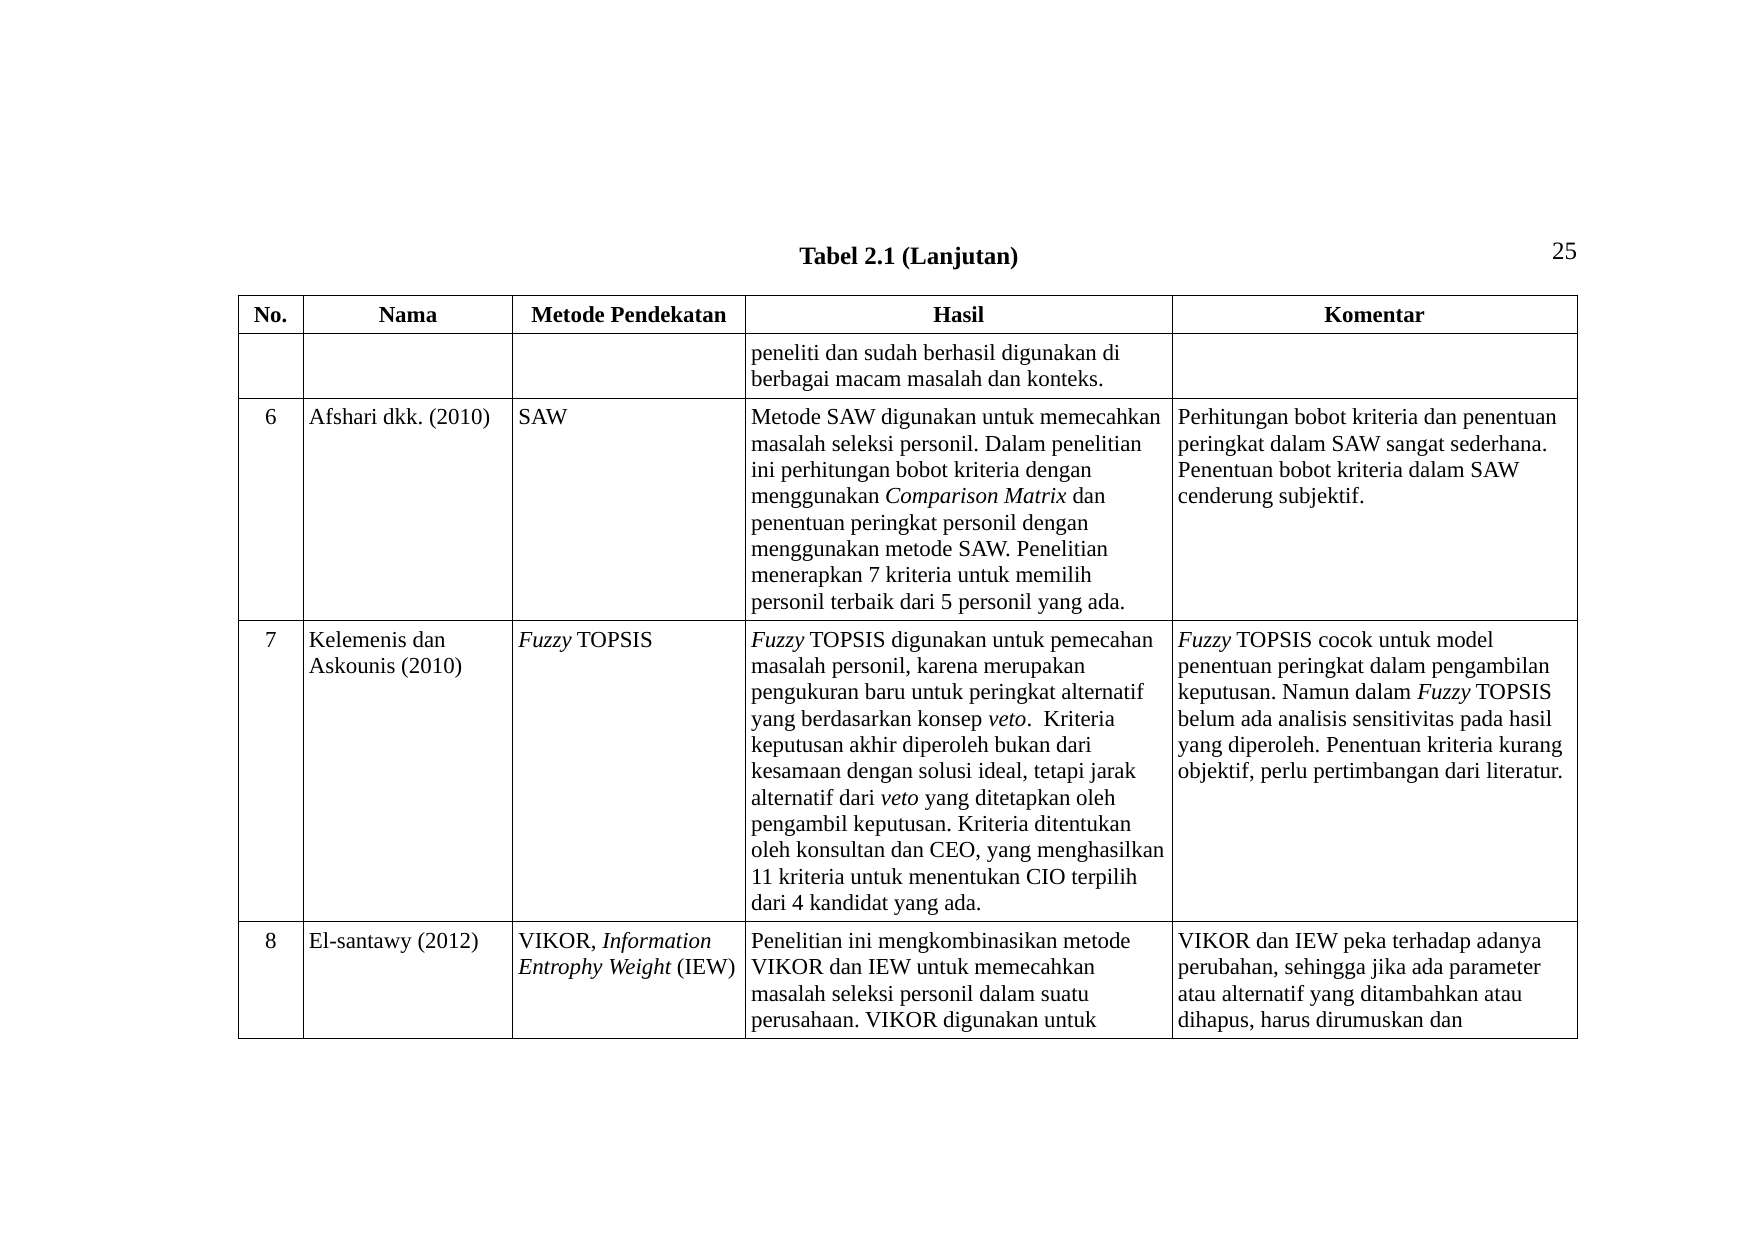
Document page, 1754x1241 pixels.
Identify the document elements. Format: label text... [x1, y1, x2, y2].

table_cell VIKOR, Information Entrophy Weight (IEW) [513, 922, 745, 1038]
table_cell [304, 334, 512, 397]
table_cell Afshari dkk. (2010) [304, 399, 512, 620]
table_cell Fuzzy TOPSIS cocok untuk model penentuan peringkat dalam pengambilan keputusan. Namun dalam Fuzzy TOPSIS belum ada analisis sensitivitas pada hasil yang diperoleh. Penentuan kriteria kurang objektif, perlu pertimbangan dari literatur. [1173, 621, 1577, 921]
table_cell 7 [239, 621, 303, 921]
table_cell Kelemenis dan Askounis (2010) [304, 621, 512, 921]
table_cell Perhitungan bobot kriteria dan penentuan peringkat dalam SAW sangat sederhana. Penentuan bobot kriteria dalam SAW cenderung subjektif. [1173, 399, 1577, 620]
table_cell Fuzzy TOPSIS digunakan untuk pemecahan masalah personil, karena merupakan pengukuran baru untuk peringkat alternatif yang berdasarkan konsep veto. Kriteria keputusan akhir diperoleh bukan dari kesamaan dengan solusi ideal, tetapi jarak alternatif dari veto yang ditetapkan oleh pengambil keputusan. Kriteria ditentukan oleh konsultan dan CEO, yang menghasilkan 11 kriteria untuk menentukan CIO terpilih dari 4 kandidat yang ada. [746, 621, 1172, 921]
table_cell Penelitian ini mengkombinasikan metode VIKOR dan IEW untuk memecahkan masalah seleksi personil dalam suatu perusahaan. VIKOR digunakan untuk [746, 922, 1172, 1038]
table_cell VIKOR dan IEW peka terhadap adanya perubahan, sehingga jika ada parameter atau alternatif yang ditambahkan atau dihapus, harus dirumuskan dan [1173, 922, 1577, 1038]
table_cell [1173, 334, 1577, 397]
table_cell [239, 334, 303, 397]
table_header No. [239, 296, 303, 333]
table_header Nama [304, 296, 512, 333]
table_header Komentar [1173, 296, 1577, 333]
table_header Hasil [746, 296, 1172, 333]
table_header Metode Pendekatan [513, 296, 745, 333]
table_cell SAW [513, 399, 745, 620]
table_cell Fuzzy TOPSIS [513, 621, 745, 921]
table_cell [513, 334, 745, 397]
table_cell Metode SAW digunakan untuk memecahkan masalah seleksi personil. Dalam penelitian ini perhitungan bobot kriteria dengan menggunakan Comparison Matrix dan penentuan peringkat personil dengan menggunakan metode SAW. Penelitian menerapkan 7 kriteria untuk memilih personil terbaik dari 5 personil yang ada. [746, 399, 1172, 620]
table_cell 8 [239, 922, 303, 1038]
table_cell El-santawy (2012) [304, 922, 512, 1038]
table_cell 6 [239, 399, 303, 620]
text Tabel 2.1 (Lanjutan) [277, 241, 1541, 270]
table_cell peneliti dan sudah berhasil digunakan di berbagai macam masalah dan konteks. [746, 334, 1172, 397]
